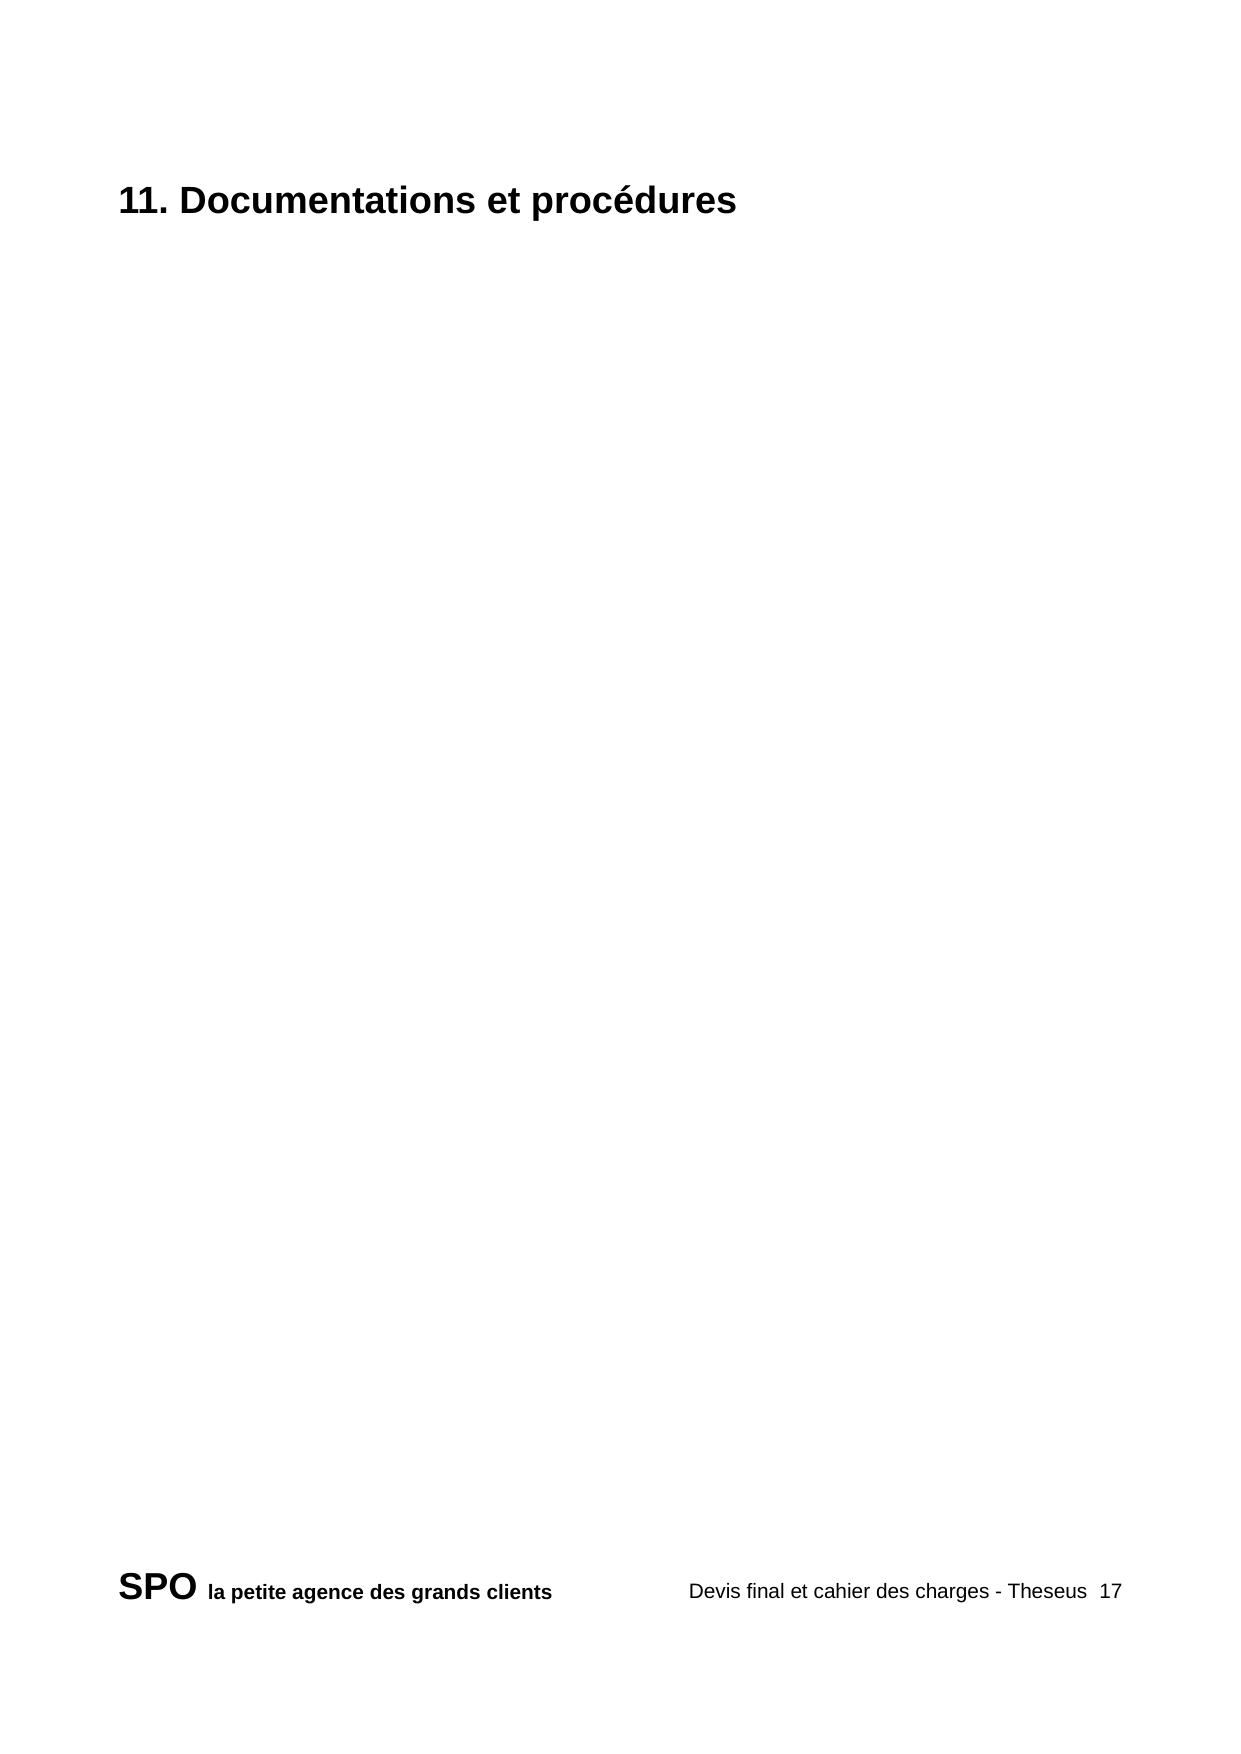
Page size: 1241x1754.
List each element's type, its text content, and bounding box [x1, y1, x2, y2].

subtitle 11. Documentations et procédures [118, 178, 1122, 222]
